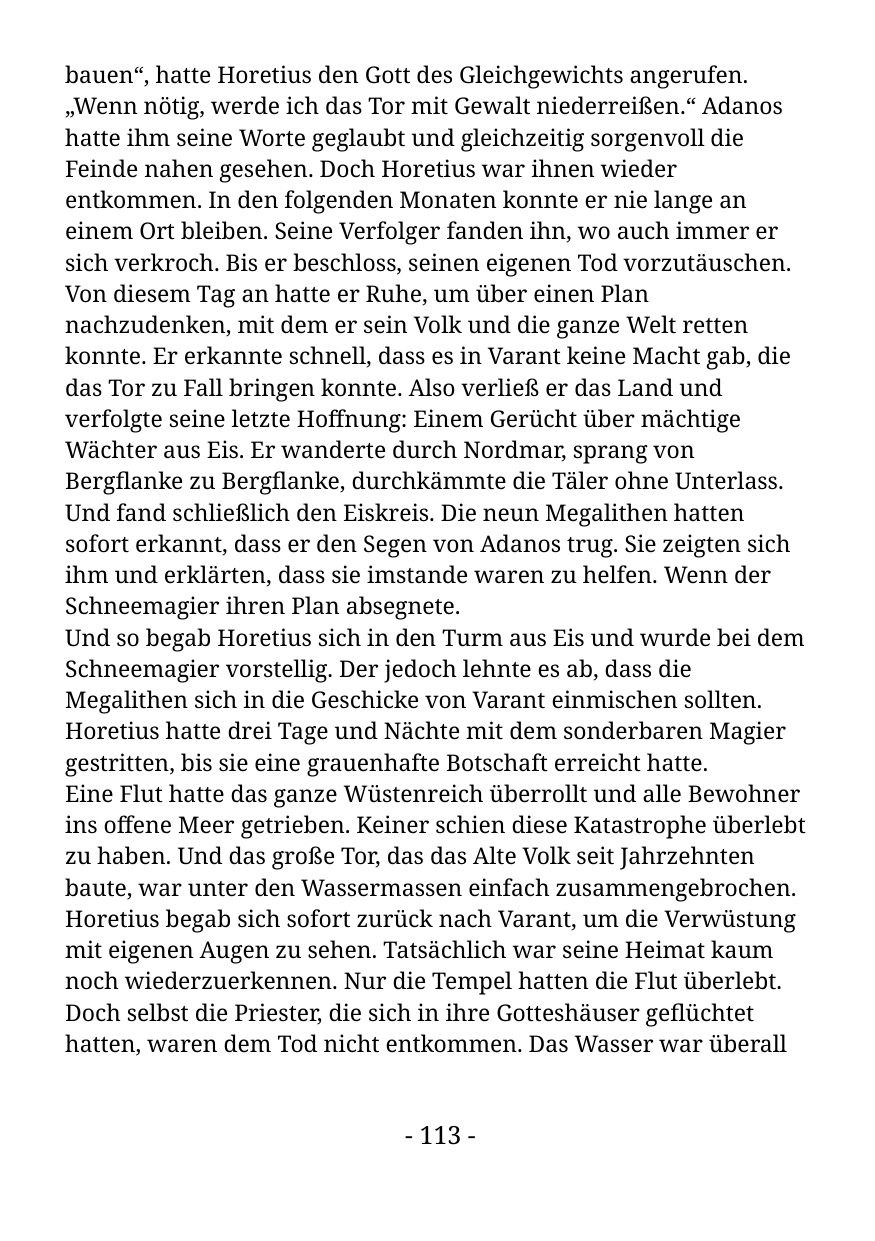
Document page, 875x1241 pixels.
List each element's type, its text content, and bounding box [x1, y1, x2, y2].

text bauen“, hatte Horetius den Gott des Gleichgewichts angerufen. „Wenn nötig, werde ich das Tor mit Gewalt niederreißen.“ Adanos hatte ihm seine Worte geglaubt und gleichzeitig sorgenvoll die Feinde nahen gesehen. Doch Horetius war ihnen wieder entkommen. In den folgenden Monaten konnte er nie lange an einem Ort bleiben. Seine Verfolger fanden ihn, wo auch immer er sich verkroch. Bis er beschloss, seinen eigenen Tod vorzutäuschen. Von diesem Tag an hatte er Ruhe, um über einen Plan nachzudenken, mit dem er sein Volk und die ganze Welt retten konnte. Er erkannte schnell, dass es in Varant keine Macht gab, die das Tor zu Fall bringen konnte. Also verließ er das Land und verfolgte seine letzte Hoffnung: Einem Gerücht über mächtige Wächter aus Eis. Er wanderte durch Nordmar, sprang von Bergflanke zu Bergflanke, durchkämmte die Täler ohne Unterlass. Und fand schließlich den Eiskreis. Die neun Megalithen hatten sofort erkannt, dass er den Segen von Adanos trug. Sie zeigten sich ihm und erklärten, dass sie imstande waren zu helfen. Wenn der Schneemagier ihren Plan absegnete. Und so begab Horetius sich in den Turm aus Eis und wurde bei dem Schneemagier vorstellig. Der jedoch lehnte es ab, dass die Megalithen sich in die Geschicke von Varant einmischen sollten. Horetius hatte drei Tage und Nächte mit dem sonderbaren Magier gestritten, bis sie eine grauenhafte Botschaft erreicht hatte. Eine Flut hatte das ganze Wüstenreich überrollt und alle Bewohner ins offene Meer getrieben. Keiner schien diese Katastrophe überlebt zu haben. Und das große Tor, das das Alte Volk seit Jahrzehnten baute, war unter den Wassermassen einfach zusammengebrochen. Horetius begab sich sofort zurück nach Varant, um die Verwüstung mit eigenen Augen zu sehen. Tatsächlich war seine Heimat kaum noch wiederzuerkennen. Nur die Tempel hatten die Flut überlebt. Doch selbst die Priester, die sich in ihre Gotteshäuser geflüchtet hatten, waren dem Tod nicht entkommen. Das Wasser war überall [65, 59, 809, 1059]
